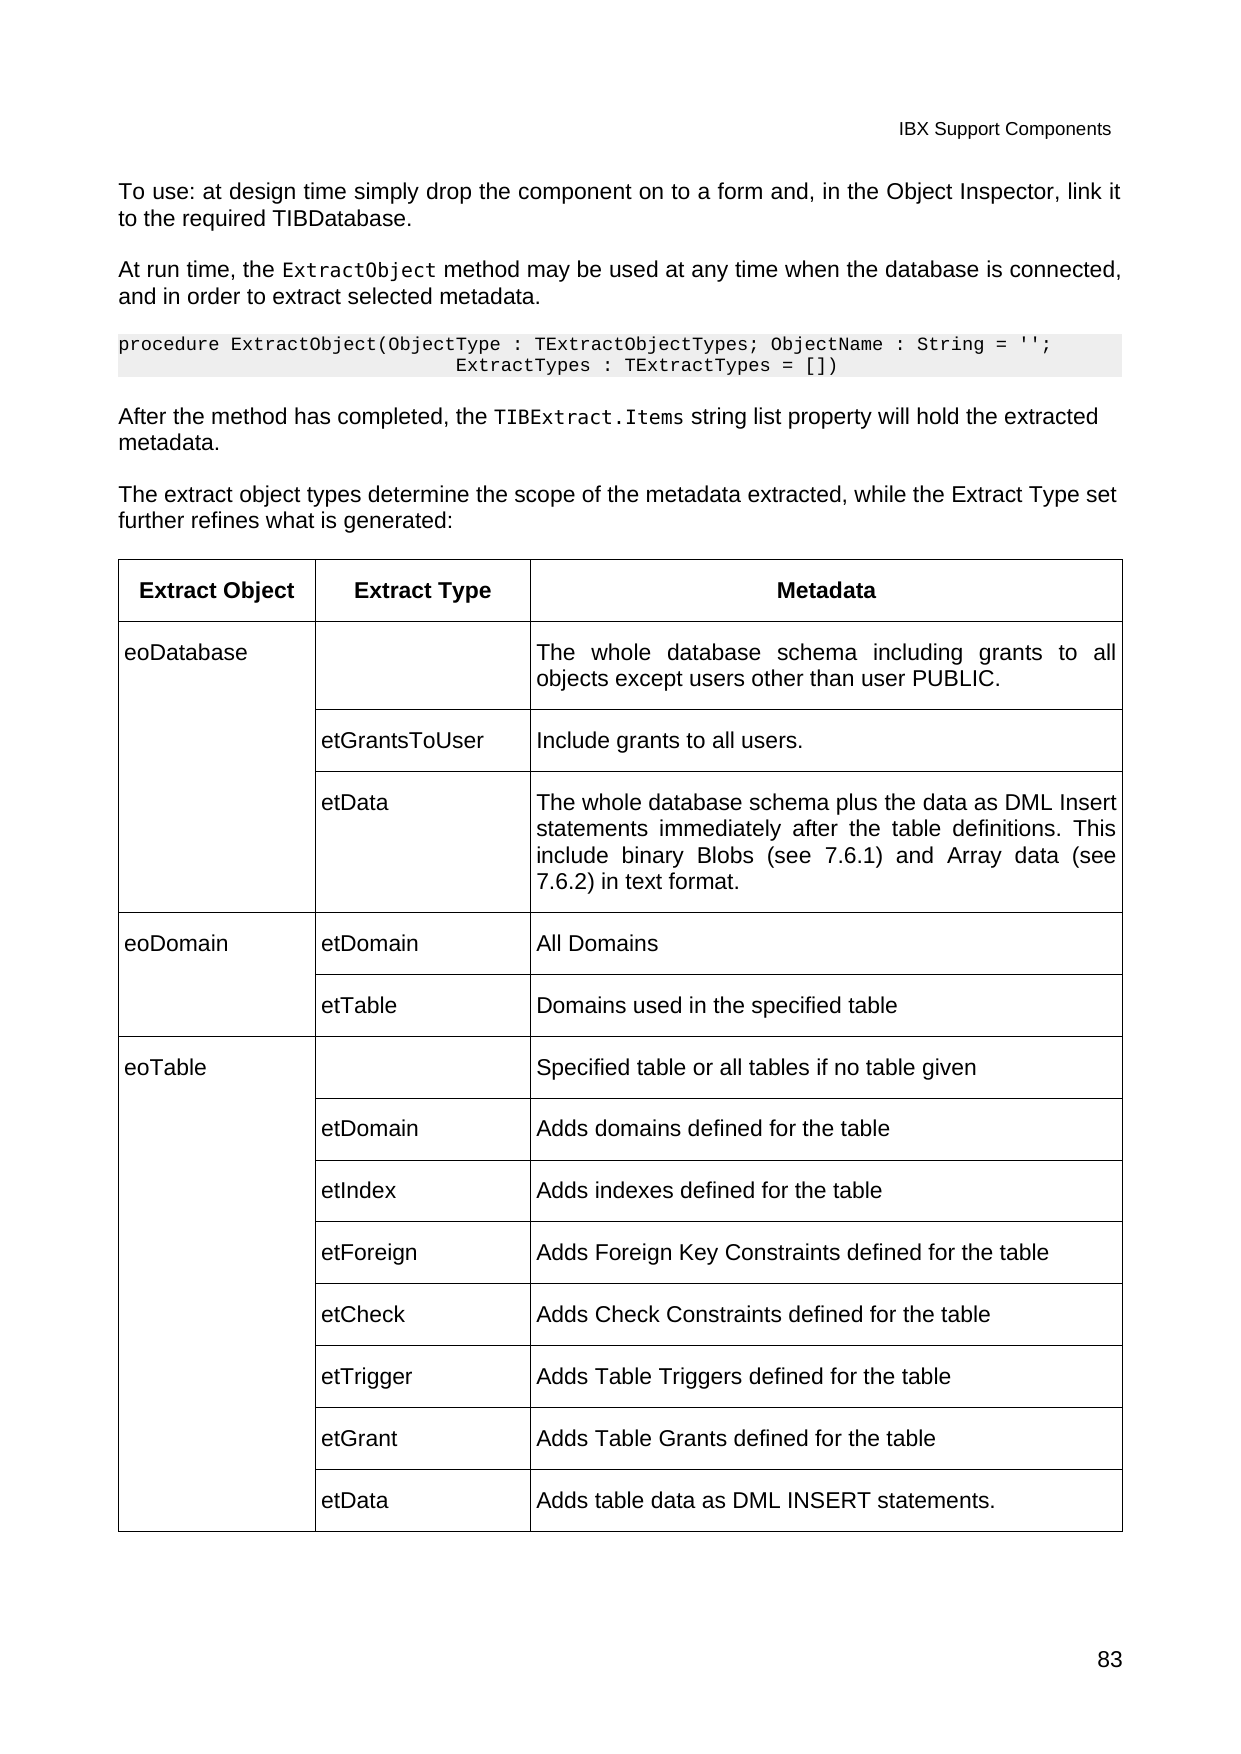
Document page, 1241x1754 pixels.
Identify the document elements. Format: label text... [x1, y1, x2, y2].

table_cell Domains used in the specified table [531, 975, 1122, 1036]
table_cell eoDomain [119, 913, 315, 1036]
table_cell The whole database schema including grants to all objects except users other than user PUBLIC. [531, 622, 1122, 709]
table_cell The whole database schema plus the data as DML Insert statements immediately after the table definitions. This include binary Blobs (see 7.6.1) and Array data (see 7.6.2) in text format. [531, 772, 1122, 912]
table_cell etData [316, 772, 530, 912]
table_cell eoTable [119, 1037, 315, 1531]
table_cell etDomain [316, 913, 530, 974]
table_cell [316, 1037, 530, 1098]
table_cell Adds table data as DML INSERT statements. [531, 1470, 1122, 1531]
table_cell etCheck [316, 1284, 530, 1345]
table_cell Adds Check Constraints defined for the table [531, 1284, 1122, 1345]
table_cell Adds Foreign Key Constraints defined for the table [531, 1222, 1122, 1283]
table_cell All Domains [531, 913, 1122, 974]
table_cell etGrantsToUser [316, 710, 530, 771]
table_cell Include grants to all users. [531, 710, 1122, 771]
table_cell etIndex [316, 1161, 530, 1221]
table_cell etData [316, 1470, 530, 1531]
text The extract object types determine the scope of the metadata extracted, while the Extract Type set further refines what is generated: [118, 481, 1122, 533]
table_header Metadata [531, 560, 1122, 621]
table_header Extract Type [316, 560, 530, 621]
table_cell etGrant [316, 1408, 530, 1469]
text After the method has completed, the TIBExtract.Items string list property will hold the extracted metadata. [118, 403, 1122, 455]
table_cell etDomain [316, 1099, 530, 1159]
table_cell Adds domains defined for the table [531, 1099, 1122, 1159]
table_cell Specified table or all tables if no table given [531, 1037, 1122, 1098]
text procedure ExtractObject(ObjectType : TExtractObjectTypes; ObjectName : String = ''; [118, 334, 1122, 356]
table_header Extract Object [119, 560, 315, 621]
text To use: at design time simply drop the component on to a form and, in the Object Inspector, link it to the required TIBDatabase. [118, 178, 1122, 231]
table_cell [316, 622, 530, 709]
table_cell Adds Table Grants defined for the table [531, 1408, 1122, 1469]
table_cell etTrigger [316, 1346, 530, 1407]
table_cell eoDatabase [119, 622, 315, 912]
text ExtractTypes : TExtractTypes = []) [118, 356, 1122, 377]
table_cell Adds indexes defined for the table [531, 1161, 1122, 1221]
table_cell etForeign [316, 1222, 530, 1283]
table_cell Adds Table Triggers defined for the table [531, 1346, 1122, 1407]
text At run time, the ExtractObject method may be used at any time when the database is connected, and in order to extract selected metadata. [118, 256, 1122, 309]
table_cell etTable [316, 975, 530, 1036]
